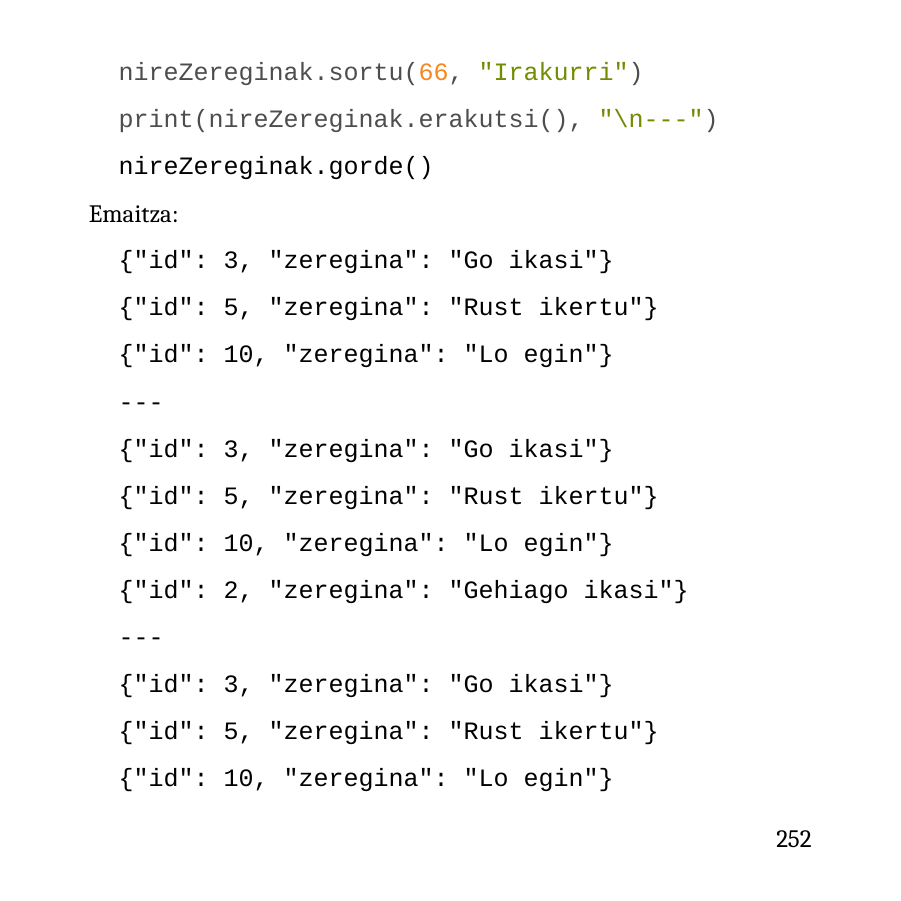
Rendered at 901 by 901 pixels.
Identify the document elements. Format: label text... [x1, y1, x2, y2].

text {"id": 10, "zeregina": "Lo egin"} [118, 530, 811, 559]
text {"id": 10, "zeregina": "Lo egin"} [118, 766, 811, 794]
text {"id": 2, "zeregina": "Gehiago ikasi"} [118, 577, 811, 606]
text Emaitza: [89, 200, 811, 229]
text nireZereginak.sortu(66, "Irakurri") [118, 59, 811, 87]
text print(nireZereginak.erakutsi(), "\n---") [118, 106, 811, 134]
text {"id": 3, "zeregina": "Go ikasi"} [118, 248, 811, 276]
text {"id": 3, "zeregina": "Go ikasi"} [118, 672, 811, 700]
text {"id": 3, "zeregina": "Go ikasi"} [118, 436, 811, 464]
text {"id": 5, "zeregina": "Rust ikertu"} [118, 295, 811, 323]
text --- [118, 624, 811, 653]
text {"id": 5, "zeregina": "Rust ikertu"} [118, 483, 811, 512]
text nireZereginak.gorde() [118, 153, 811, 182]
text {"id": 10, "zeregina": "Lo egin"} [118, 342, 811, 370]
text {"id": 5, "zeregina": "Rust ikertu"} [118, 719, 811, 747]
text --- [118, 389, 811, 417]
